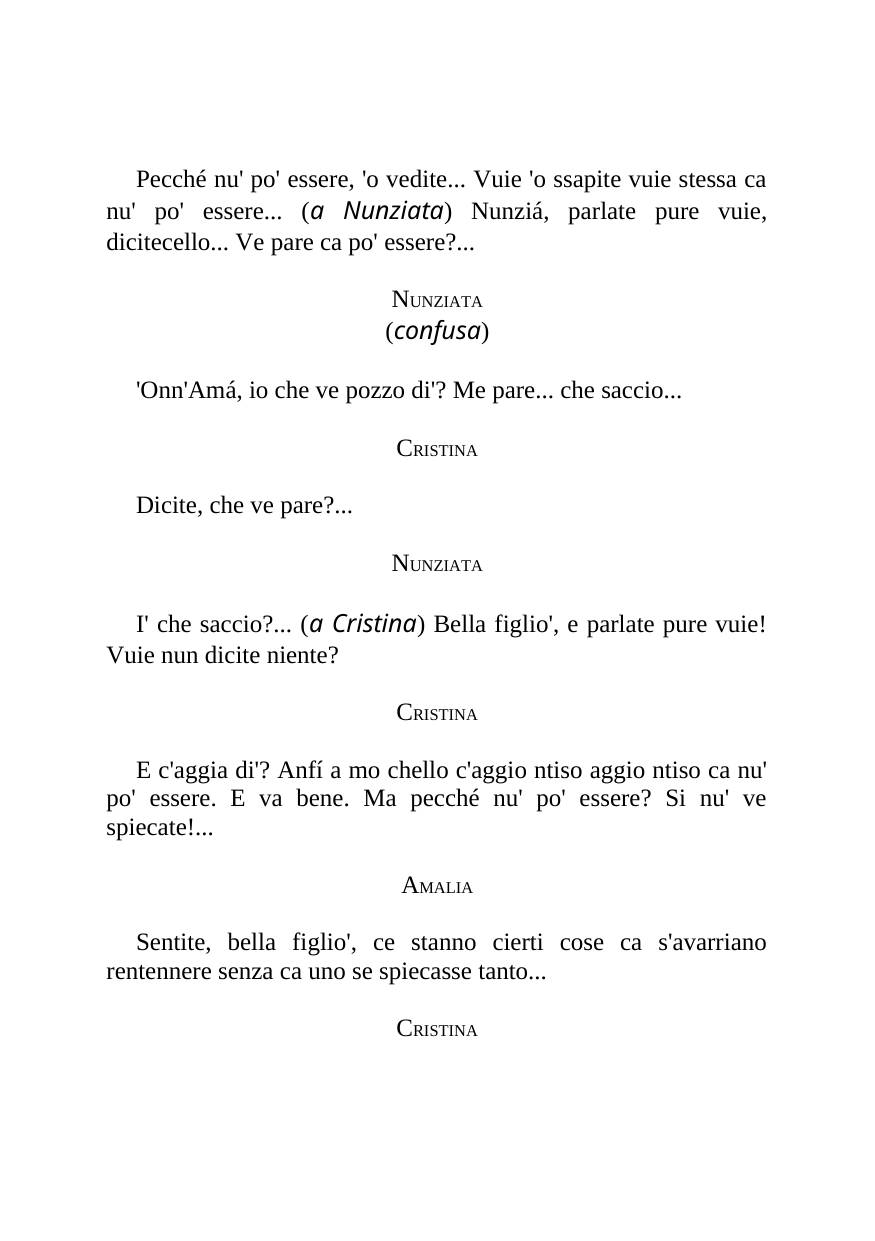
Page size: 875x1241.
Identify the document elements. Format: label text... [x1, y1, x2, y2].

text Cristina [106, 1013, 768, 1042]
text Amalia [106, 870, 768, 898]
text Cristina [106, 433, 768, 462]
text 'Onn'Amá, io che ve pozzo di'? Me pare... che saccio... [106, 376, 768, 404]
text Nunziata [106, 284, 768, 313]
text (confusa) [106, 313, 768, 347]
text Pecché nu' po' essere, 'o vedite... Vuie 'o ssapite vuie stessa ca nu' po' essere... (a Nunziata) Nunziá, parlate pure vuie, dicitecello... Ve pare ca po' essere?... [106, 164, 768, 255]
text Nunziata [106, 548, 768, 577]
text Dicite, che ve pare?... [106, 491, 768, 519]
text Cristina [106, 697, 768, 726]
text E c'aggia di'? Anfí a mo chello c'aggio ntiso aggio ntiso ca nu' po' essere. E va bene. Ma pecché nu' po' essere? Si nu' ve spiecate!... [106, 755, 768, 841]
text Sentite, bella figlio', ce stanno cierti cose ca s'avarriano rentennere senza ca uno se spiecasse tanto... [106, 927, 768, 985]
text I' che saccio?... (a Cristina) Bella figlio', e parlate pure vuie! Vuie nun dicite niente? [106, 606, 768, 668]
